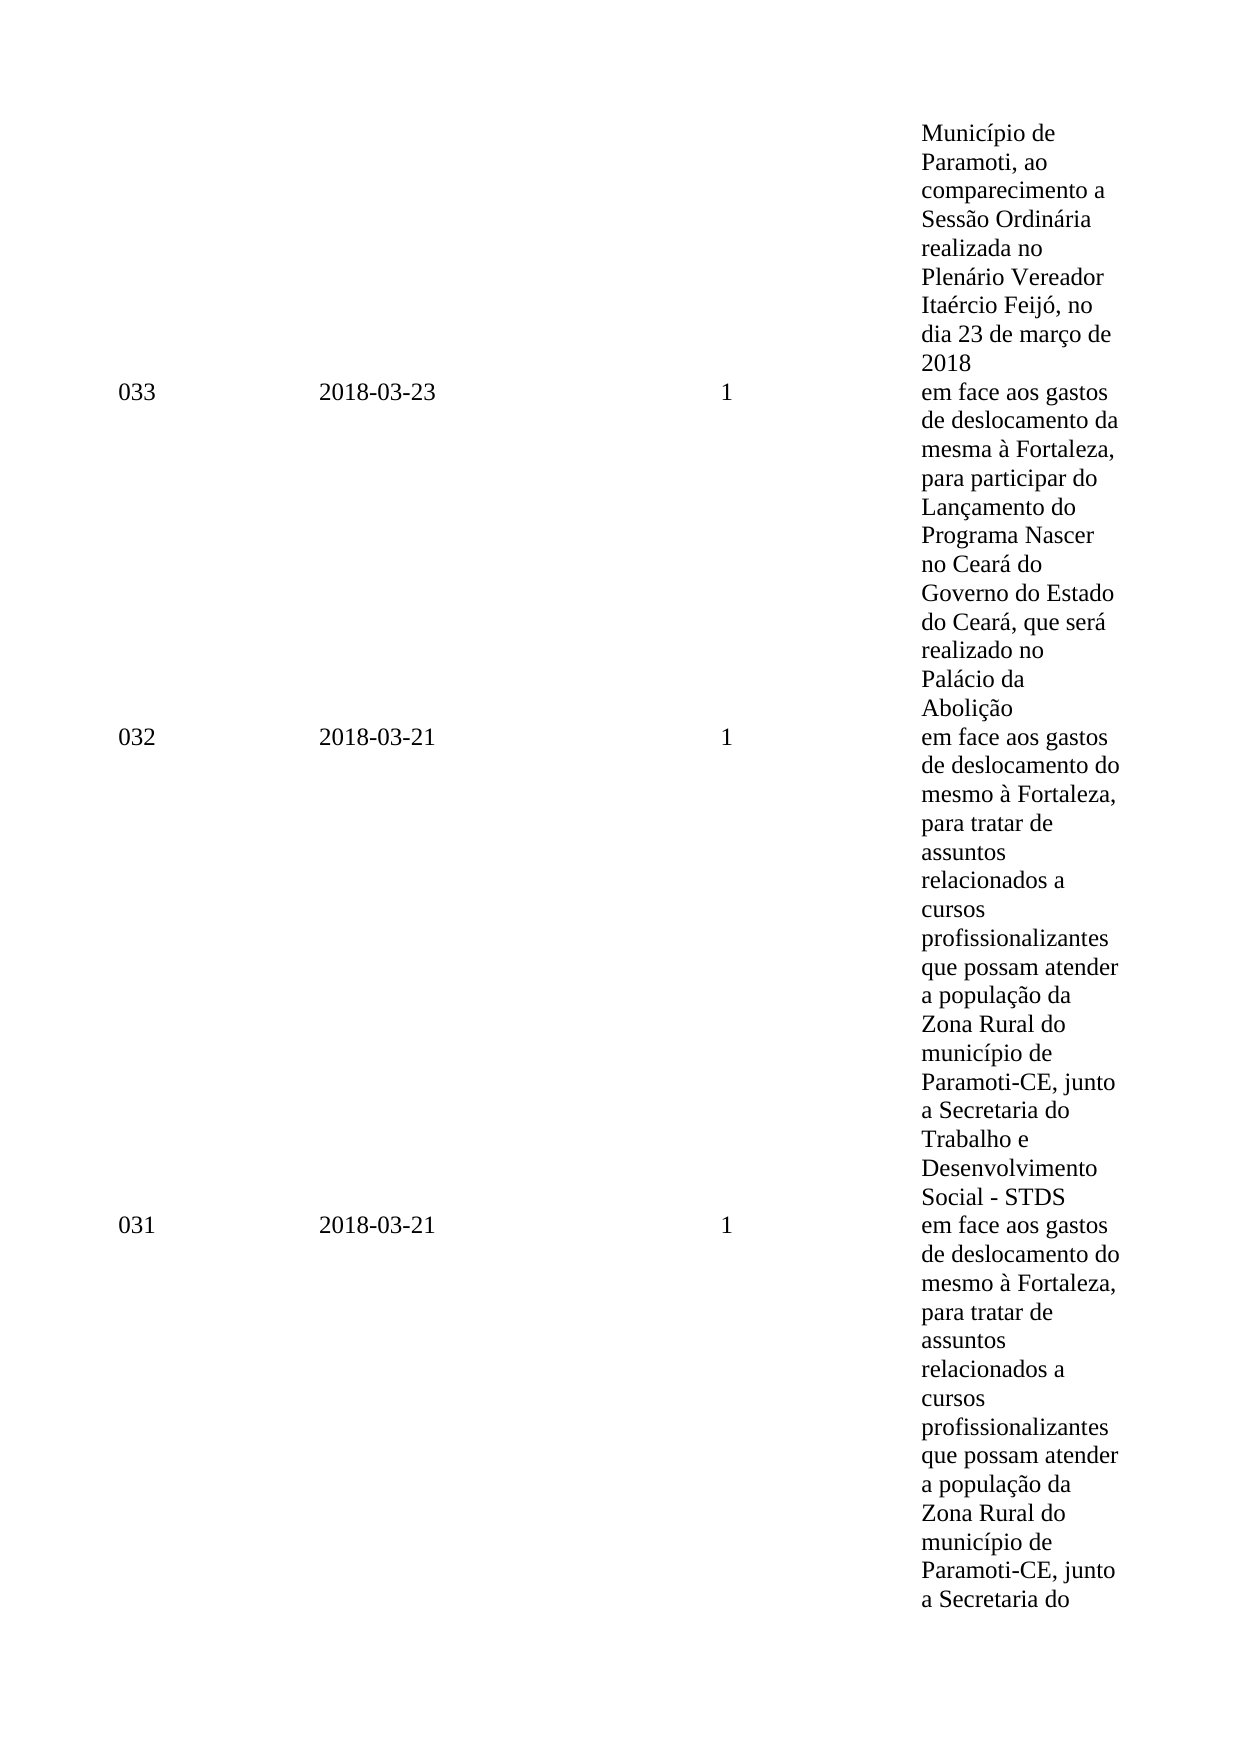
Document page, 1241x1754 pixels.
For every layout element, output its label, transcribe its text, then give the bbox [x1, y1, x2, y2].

table_cell em face aos gastos de deslocamento do mesmo à Fortaleza, para tratar de assuntos relacionados a cursos profissionalizantes que possam atender a população da Zona Rural do município de Paramoti-CE, junto a Secretaria do Trabalho e Desenvolvimento Social - STDS [921, 722, 1122, 1211]
table_cell em face aos gastos de deslocamento do mesmo à Fortaleza, para tratar de assuntos relacionados a cursos profissionalizantes que possam atender a população da Zona Rural do município de Paramoti-CE, junto a Secretaria do [921, 1211, 1122, 1613]
table_cell 1 [720, 1211, 921, 1613]
table_cell 031 [118, 1211, 319, 1613]
table_cell [319, 118, 519, 377]
table_cell 1 [720, 722, 921, 1211]
table_cell [720, 118, 921, 377]
table_cell [520, 118, 720, 377]
table_cell 2018-03-21 [319, 722, 519, 1211]
table_cell [520, 722, 720, 1211]
table_cell [520, 377, 720, 722]
table_cell Município de Paramoti, ao comparecimento a Sessão Ordinária realizada no Plenário Vereador Itaércio Feijó, no dia 23 de março de 2018 [921, 118, 1122, 377]
table_cell [520, 1211, 720, 1613]
table_cell 032 [118, 722, 319, 1211]
table_cell 2018-03-21 [319, 1211, 519, 1613]
table_cell 1 [720, 377, 921, 722]
table_cell [118, 118, 319, 377]
table_cell 033 [118, 377, 319, 722]
table_cell em face aos gastos de deslocamento da mesma à Fortaleza, para participar do Lançamento do Programa Nascer no Ceará do Governo do Estado do Ceará, que será realizado no Palácio da Abolição [921, 377, 1122, 722]
table_cell 2018-03-23 [319, 377, 519, 722]
